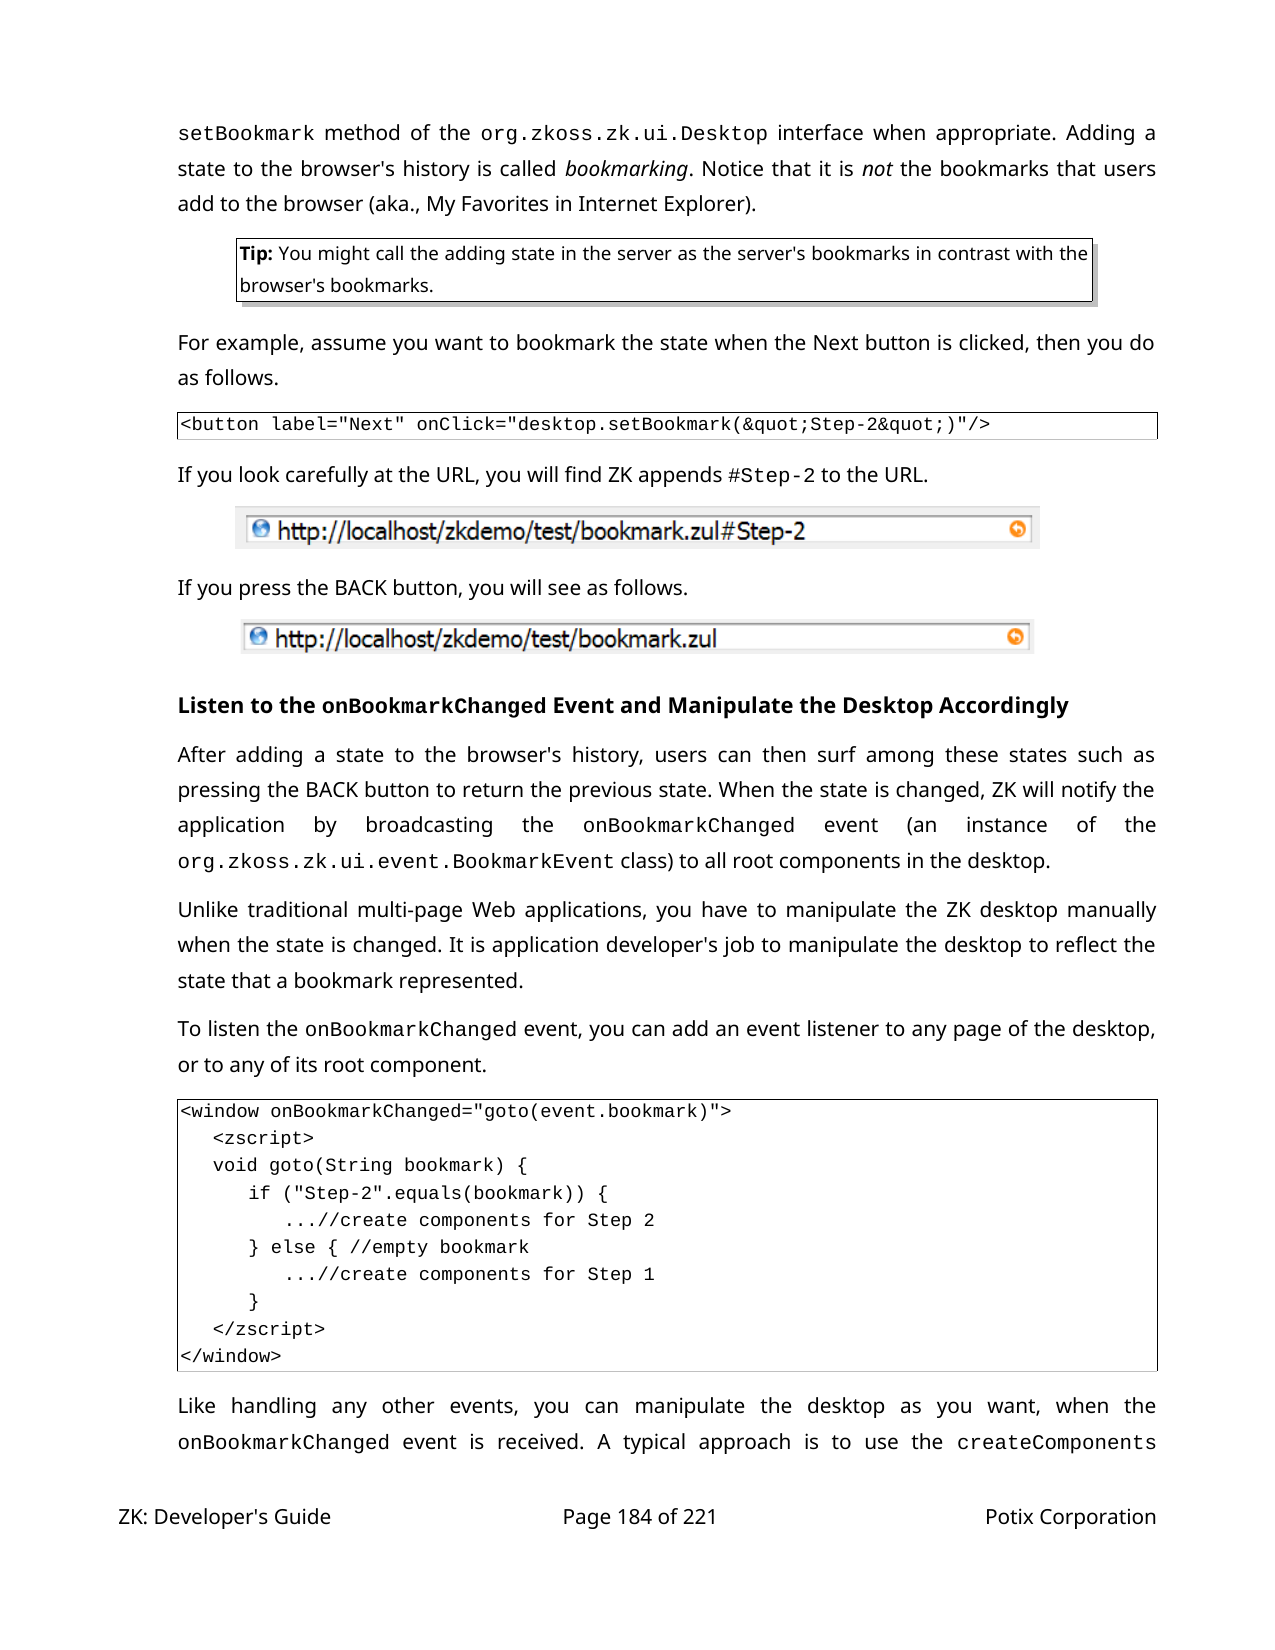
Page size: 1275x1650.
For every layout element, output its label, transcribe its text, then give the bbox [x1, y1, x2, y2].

picture [240, 619, 1035, 654]
text ...//create components for Step 1 [178, 1262, 1157, 1286]
text After adding a state to the browser's history, users can then surf among these states such as pressing the BACK button to return the previous state. When the state is changed, ZK will notify the application by broadcasting the onBookmarkChanged event (an instance of the org.zkoss.zk.ui.event.BookmarkEvent class) to all root components in the desktop. [177, 740, 1157, 875]
text void goto(String bookmark) { [178, 1153, 1157, 1178]
text Unlike traditional multi-page Web applications, you have to manipulate the ZK desktop manually when the state is changed. It is application developer's job to manipulate the desktop to reflect the state that a bookmark represented. [177, 895, 1157, 994]
text If you press the BACK button, you will see as follows. [177, 573, 1157, 601]
text ...//create components for Step 2 [178, 1208, 1157, 1232]
text } [178, 1289, 1157, 1313]
text <button label="Next" onClick="desktop.setBookmark(&quot;Step-2&quot;)"/> [178, 413, 1157, 439]
text if ("Step-2".equals(bookmark)) { [178, 1181, 1157, 1205]
text </zscript> [178, 1316, 1157, 1341]
text <window onBookmarkChanged="goto(event.bookmark)"> [178, 1100, 1157, 1123]
text </window> [178, 1344, 1157, 1371]
text For example, assume you want to bookmark the state when the Next button is clicked, then you do as follows. [177, 328, 1157, 391]
text Tip: You might call the adding state in the server as the server's bookmarks in contrast with the browser's bookmarks. [237, 239, 1092, 301]
text } else { //empty bookmark [178, 1235, 1157, 1259]
text <zscript> [178, 1126, 1157, 1150]
text If you look carefully at the URL, you will find ZK appends #Step-2 to the URL. [177, 460, 1157, 488]
text To listen the onBookmarkChanged event, you can add an event listener to any page of the desktop, or to any of its root component. [177, 1014, 1157, 1078]
text Like handling any other events, you can manipulate the desktop as you want, when the onBookmarkChanged event is received. A typical approach is to use the createComponents [177, 1392, 1157, 1455]
text setBookmark method of the org.zkoss.zk.ui.Desktop interface when appropriate. Adding a state to the browser's history is called bookmarking. Notice that it is not the bookmarks that users add to the browser (aka., My Favorites in Internet Explorer). [177, 118, 1157, 217]
picture [235, 506, 1040, 549]
subtitle Listen to the onBookmarkChanged Event and Manipulate the Desktop Accordingly [177, 644, 1157, 719]
